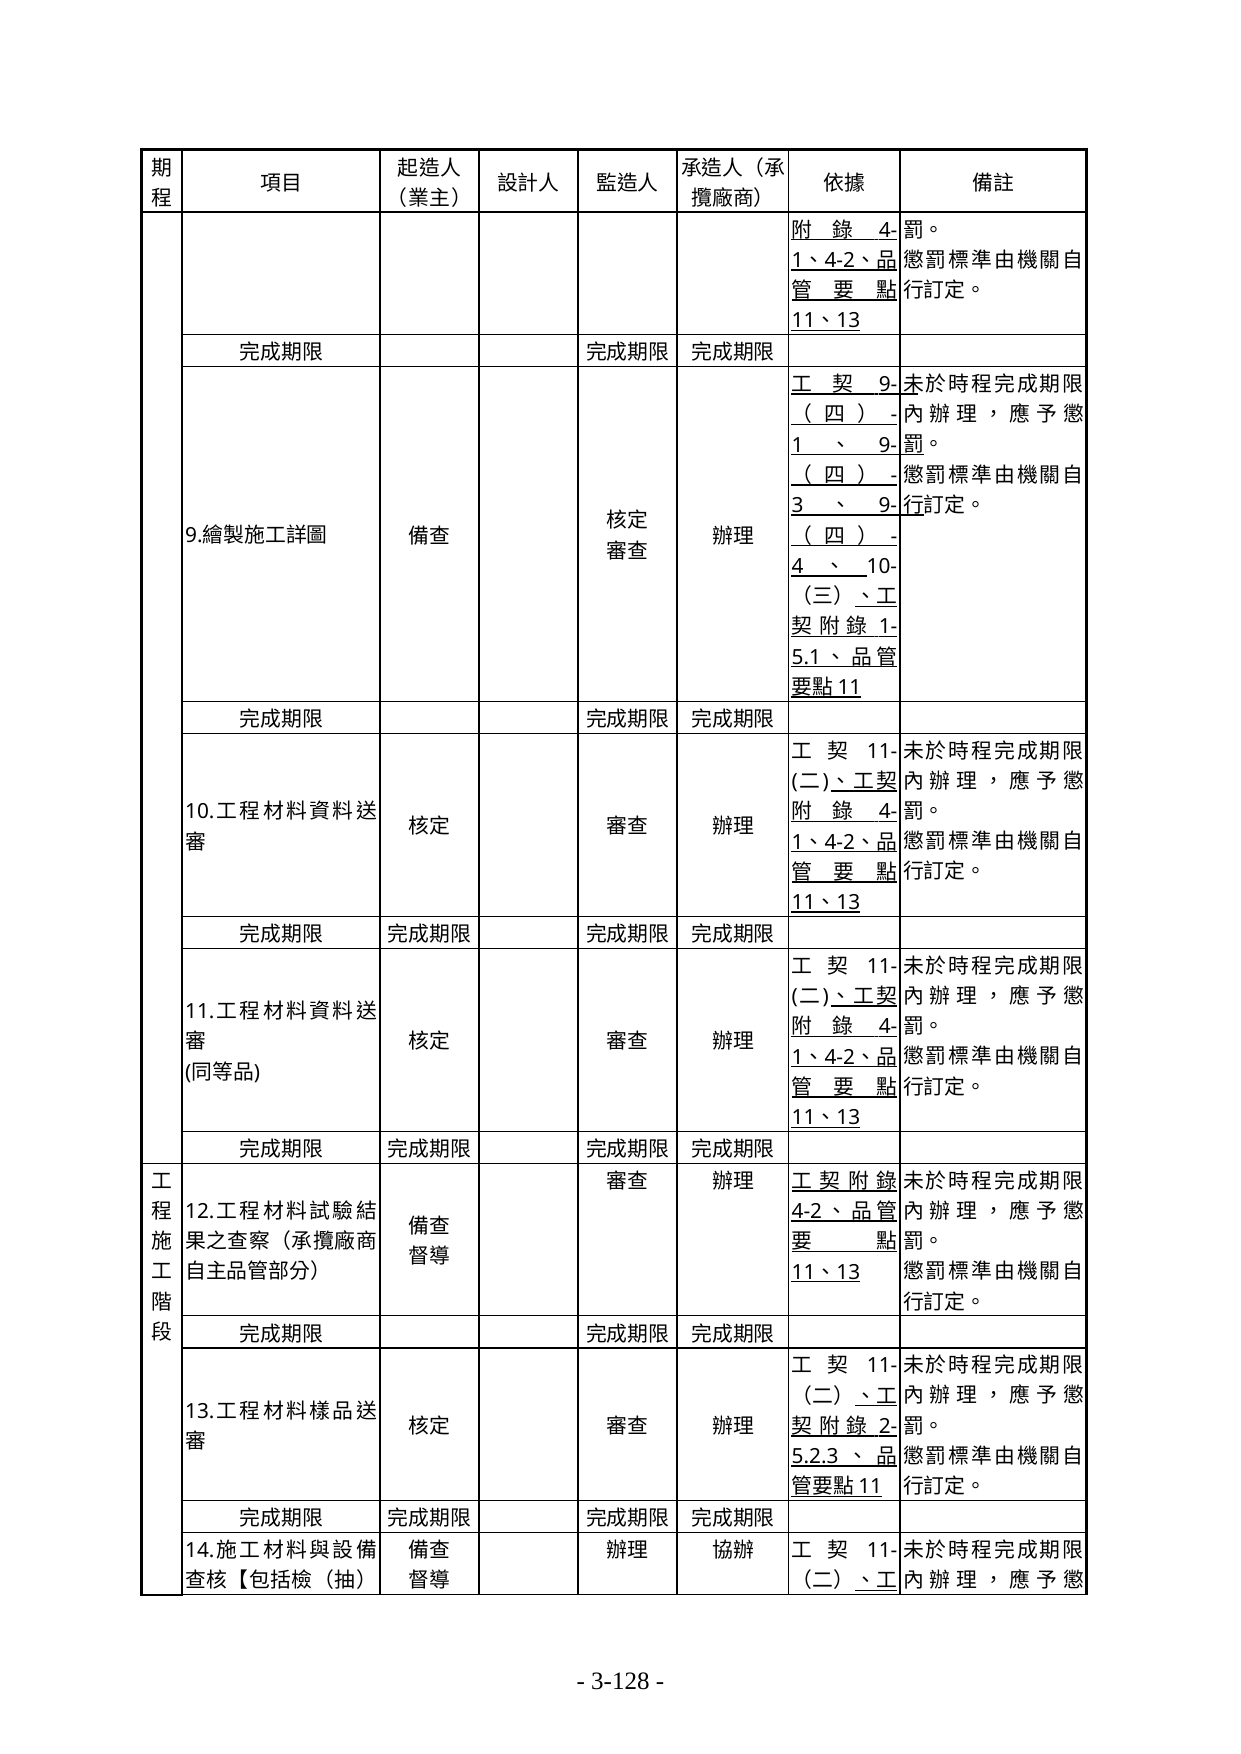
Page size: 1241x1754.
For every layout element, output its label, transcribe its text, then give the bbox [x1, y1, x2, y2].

table_cell 核定 [381, 1349, 478, 1500]
table_cell 完成期限 [183, 1316, 379, 1347]
table_cell [480, 1132, 577, 1163]
table_cell 審查 [579, 949, 676, 1131]
table_cell 完成期限 [579, 335, 676, 366]
table_cell 核定 審查 [579, 367, 676, 701]
table_cell 完成期限 [183, 1132, 379, 1163]
table_cell 核定 [381, 949, 478, 1131]
table_cell 完成期限 [579, 917, 676, 947]
table_cell 辦理 [678, 1164, 788, 1315]
table_cell [789, 1132, 899, 1163]
table_cell [480, 1164, 577, 1315]
table_cell 完成期限 [183, 917, 379, 947]
table_cell 未於時程完成期限內辦理，應予懲罰。 懲罰標準由機關自行訂定。 [901, 1164, 1085, 1315]
table_cell 辦理 [678, 949, 788, 1131]
table_cell 辦理 [678, 367, 788, 701]
table_cell [901, 1132, 1085, 1163]
table_cell 10.工程材料資料送審 [183, 734, 379, 916]
table_cell 完成期限 [579, 1132, 676, 1163]
table_cell [183, 213, 379, 334]
table_cell [480, 949, 577, 1131]
table_cell 完成期限 [579, 1316, 676, 1347]
table_cell 未於時程完成期限內辦理，應予懲罰。 懲罰標準由機關自行訂定。 [901, 367, 1085, 701]
table_cell 核定 [381, 734, 478, 916]
table_cell 11.工程材料資料送審 (同等品) [183, 949, 379, 1131]
table_header 期程 [143, 151, 181, 211]
table_cell [789, 335, 899, 366]
table_cell [901, 335, 1085, 366]
table_cell [480, 734, 577, 916]
table_cell 協辦 [678, 1533, 788, 1594]
table_cell [480, 917, 577, 947]
table_cell 工程施工階段 [143, 1164, 181, 1594]
table_cell 完成期限 [183, 335, 379, 366]
table_cell 完成期限 [678, 1316, 788, 1347]
table_cell 辦理 [678, 734, 788, 916]
table_cell [480, 367, 577, 701]
table_cell [789, 1316, 899, 1347]
table_cell [789, 1501, 899, 1532]
table_cell 12.工程材料試驗結果之查察（承攬廠商自主品管部分） [183, 1164, 379, 1315]
table_header 依據 [789, 151, 899, 211]
table_cell 完成期限 [579, 1501, 676, 1532]
table_cell [381, 702, 478, 732]
table_cell 完成期限 [678, 335, 788, 366]
table_cell 9.繪製施工詳圖 [183, 367, 379, 701]
table_cell 14.施工材料與設備查核【包括檢（抽） [183, 1533, 379, 1594]
table_cell 工契11-（二）、工契附錄2-5.2.3、品管要點11 [789, 1349, 899, 1500]
table_cell 完成期限 [381, 917, 478, 947]
table_cell 完成期限 [183, 702, 379, 732]
table_cell 完成期限 [381, 1501, 478, 1532]
table_cell 完成期限 [579, 702, 676, 732]
table_cell 13.工程材料樣品送審 [183, 1349, 379, 1500]
table_cell [480, 1533, 577, 1594]
table_header 監造人 [579, 151, 676, 211]
table_header 起造人（業主） [381, 151, 478, 211]
table_cell 備查 督導 [381, 1164, 478, 1315]
table_cell [381, 335, 478, 366]
table_cell 工契附錄4-2、品管要點11、13 [789, 1164, 899, 1315]
table_cell [579, 213, 676, 334]
table_cell 罰。 懲罰標準由機關自行訂定。 [901, 213, 1085, 334]
table_cell 完成期限 [678, 702, 788, 732]
table_cell [901, 917, 1085, 947]
table_cell [381, 213, 478, 334]
table_cell 工契9-（四）-1、9-（四）-3、9-（四）-4、10-（三）、工契附錄1-5.1、品管要點11 [789, 367, 899, 701]
table_cell [480, 1501, 577, 1532]
table_cell 備查 督導 [381, 1533, 478, 1594]
table_cell [143, 213, 181, 1163]
table_header 項目 [183, 151, 379, 211]
table_cell 未於時程完成期限內辦理，應予懲罰。 懲罰標準由機關自行訂定。 [901, 734, 1085, 916]
table_cell 未於時程完成期限內辦理，應予懲 [901, 1533, 1085, 1594]
table_cell 工契11-（二）、工 [789, 1533, 899, 1594]
table_cell [901, 1316, 1085, 1347]
table_header 備註 [901, 151, 1085, 211]
table_header 設計人 [480, 151, 577, 211]
table_cell [901, 702, 1085, 732]
table_cell 附錄4-1、4-2、品管要點11、13 [789, 213, 899, 334]
table_cell [480, 1349, 577, 1500]
table_cell 審查 [579, 1164, 676, 1315]
table_cell 辦理 [579, 1533, 676, 1594]
table_cell [789, 702, 899, 732]
table_cell [480, 335, 577, 366]
table_cell 完成期限 [678, 1132, 788, 1163]
table_cell 未於時程完成期限內辦理，應予懲罰。 懲罰標準由機關自行訂定。 [901, 1349, 1085, 1500]
table_cell 工契11-(二)、工契附錄4-1、4-2、品管要點11、13 [789, 949, 899, 1131]
table_cell [480, 213, 577, 334]
table_cell 完成期限 [183, 1501, 379, 1532]
table_cell [901, 1501, 1085, 1532]
table_cell 工契11-(二)、工契附錄4-1、4-2、品管要點11、13 [789, 734, 899, 916]
table_cell [789, 917, 899, 947]
table_cell 完成期限 [678, 1501, 788, 1532]
table_cell 完成期限 [381, 1132, 478, 1163]
table_cell 備查 [381, 367, 478, 701]
table_cell [381, 1316, 478, 1347]
table_cell [480, 702, 577, 732]
table_cell [480, 1316, 577, 1347]
table_cell 審查 [579, 1349, 676, 1500]
table_cell 未於時程完成期限內辦理，應予懲罰。 懲罰標準由機關自行訂定。 [901, 949, 1085, 1131]
table_cell 完成期限 [678, 917, 788, 947]
table_cell 審查 [579, 734, 676, 916]
table_cell [678, 213, 788, 334]
table_cell 辦理 [678, 1349, 788, 1500]
table_header 承造人（承攬廠商） [678, 151, 788, 211]
